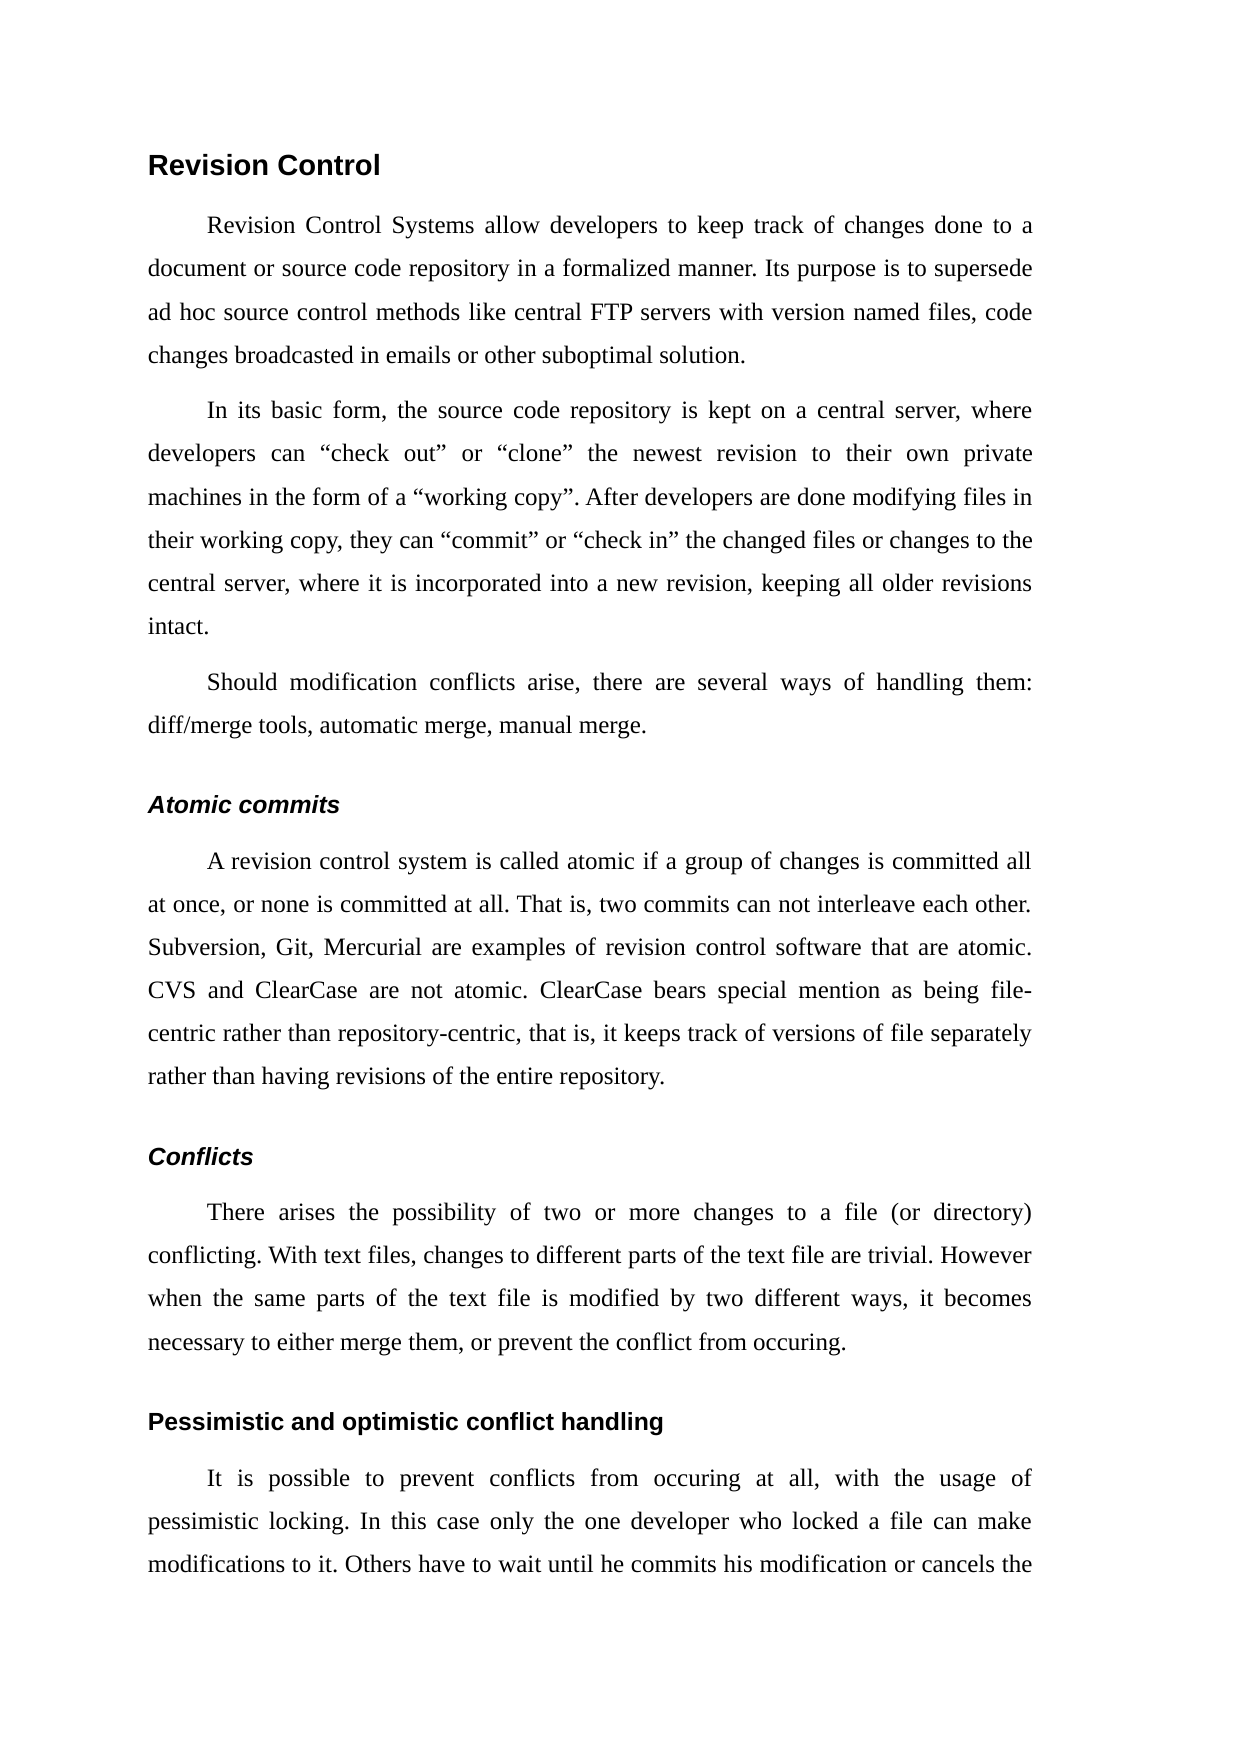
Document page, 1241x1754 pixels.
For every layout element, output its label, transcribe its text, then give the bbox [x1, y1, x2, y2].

text Revision Control Systems allow developers to keep track of changes done to a document or source code repository in a formalized manner. Its purpose is to supersede ad hoc source control methods like central FTP servers with version named files, code changes broadcasted in emails or other suboptimal solution. [148, 210, 1033, 368]
text In its basic form, the source code repository is kept on a central server, where developers can “check out” or “clone” the newest revision to their own private machines in the form of a “working copy”. After developers are done modifying files in their working copy, they can “commit” or “check in” the changed files or changes to the central server, where it is incorporated into a new revision, keeping all older revisions intact. [148, 395, 1033, 640]
text There arises the possibility of two or more changes to a file (or directory) conflicting. With text files, changes to different parts of the text file are trivial. However when the same parts of the text file is modified by two different ways, it becomes necessary to either merge them, or prevent the conflict from occuring. [148, 1197, 1033, 1355]
text A revision control system is called atomic if a group of changes is committed all at once, or none is committed at all. That is, two commits can not interleave each other. Subversion, Git, Mercurial are examples of revision control software that are atomic. CVS and ClearCase are not atomic. ClearCase bears special mention as being file-centric rather than repository-centric, that is, it keeps track of versions of file separately rather than having revisions of the entire repository. [148, 846, 1033, 1090]
subtitle Conflicts [148, 1142, 1033, 1171]
text It is possible to prevent conflicts from occuring at all, with the usage of pessimistic locking. In this case only the one developer who locked a file can make modifications to it. Others have to wait until he commits his modification or cancels the [148, 1463, 1033, 1578]
subtitle Revision Control [148, 148, 1033, 181]
subtitle Atomic commits [148, 790, 1033, 819]
text Should modification conflicts arise, there are several ways of handling them: diff/merge tools, automatic merge, manual merge. [148, 667, 1033, 738]
subtitle Pessimistic and optimistic conflict handling [148, 1407, 1033, 1436]
